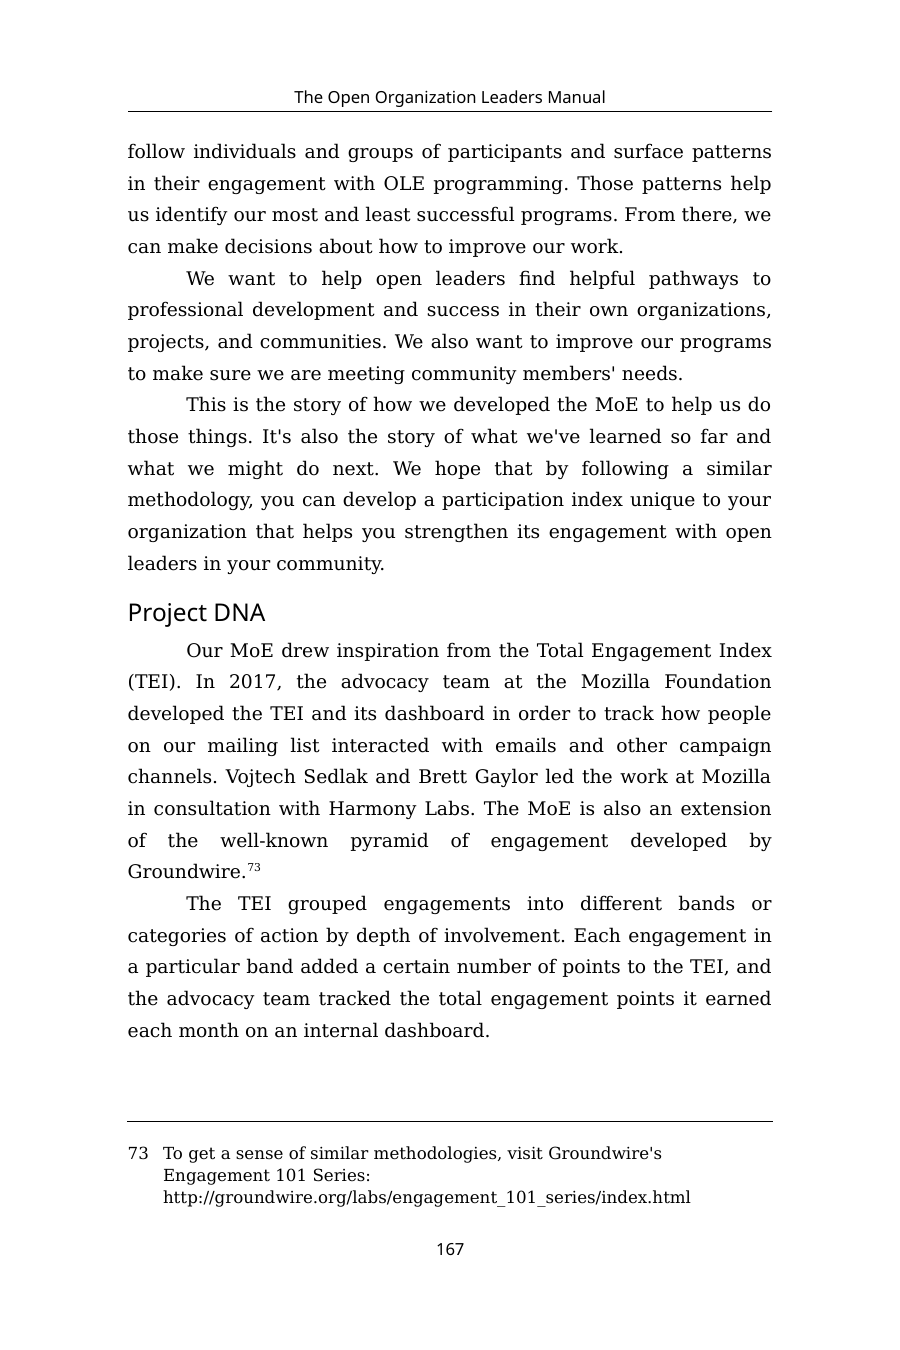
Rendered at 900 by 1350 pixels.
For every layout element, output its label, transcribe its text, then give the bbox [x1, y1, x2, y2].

subtitle Project DNA [127, 599, 772, 628]
text follow individuals and groups of participants and surface patterns in their engagement with OLE programming. Those patterns help us identify our most and least successful programs. From there, we can make decisions about how to improve our work. [127, 141, 772, 258]
text This is the story of how we developed the MoE to help us do those things. It's also the story of what we've learned so far and what we might do next. We hope that by following a similar methodology, you can develop a participation index unique to your organization that helps you strengthen its engagement with open leaders in your community. [127, 394, 772, 574]
text We want to help open leaders find helpful pathways to professional development and success in their own organizations, projects, and communities. We also want to improve our programs to make sure we are meeting community members' needs. [127, 268, 772, 384]
text The TEI grouped engagements into different bands or categories of action by depth of involvement. Each engagement in a particular band added a certain number of points to the TEI, and the advocacy team tracked the total engagement points it earned each month on an internal dashboard. [127, 893, 772, 1041]
text To get a sense of similar methodologies, visit Groundwire's Engagement 101 Series: http://groundwire.org/labs/engagement_101_series/index.html [127, 1144, 772, 1207]
text Our MoE drew inspiration from the Total Engagement Index (TEI). In 2017, the advocacy team at the Mozilla Foundation developed the TEI and its dashboard in order to track how people on our mailing list interacted with emails and other campaign channels. Vojtech Sedlak and Brett Gaylor led the work at Mozilla in consultation with Harmony Labs. The MoE is also an extension of the well-known pyramid of engagement developed by Groundwire. [127, 639, 772, 883]
